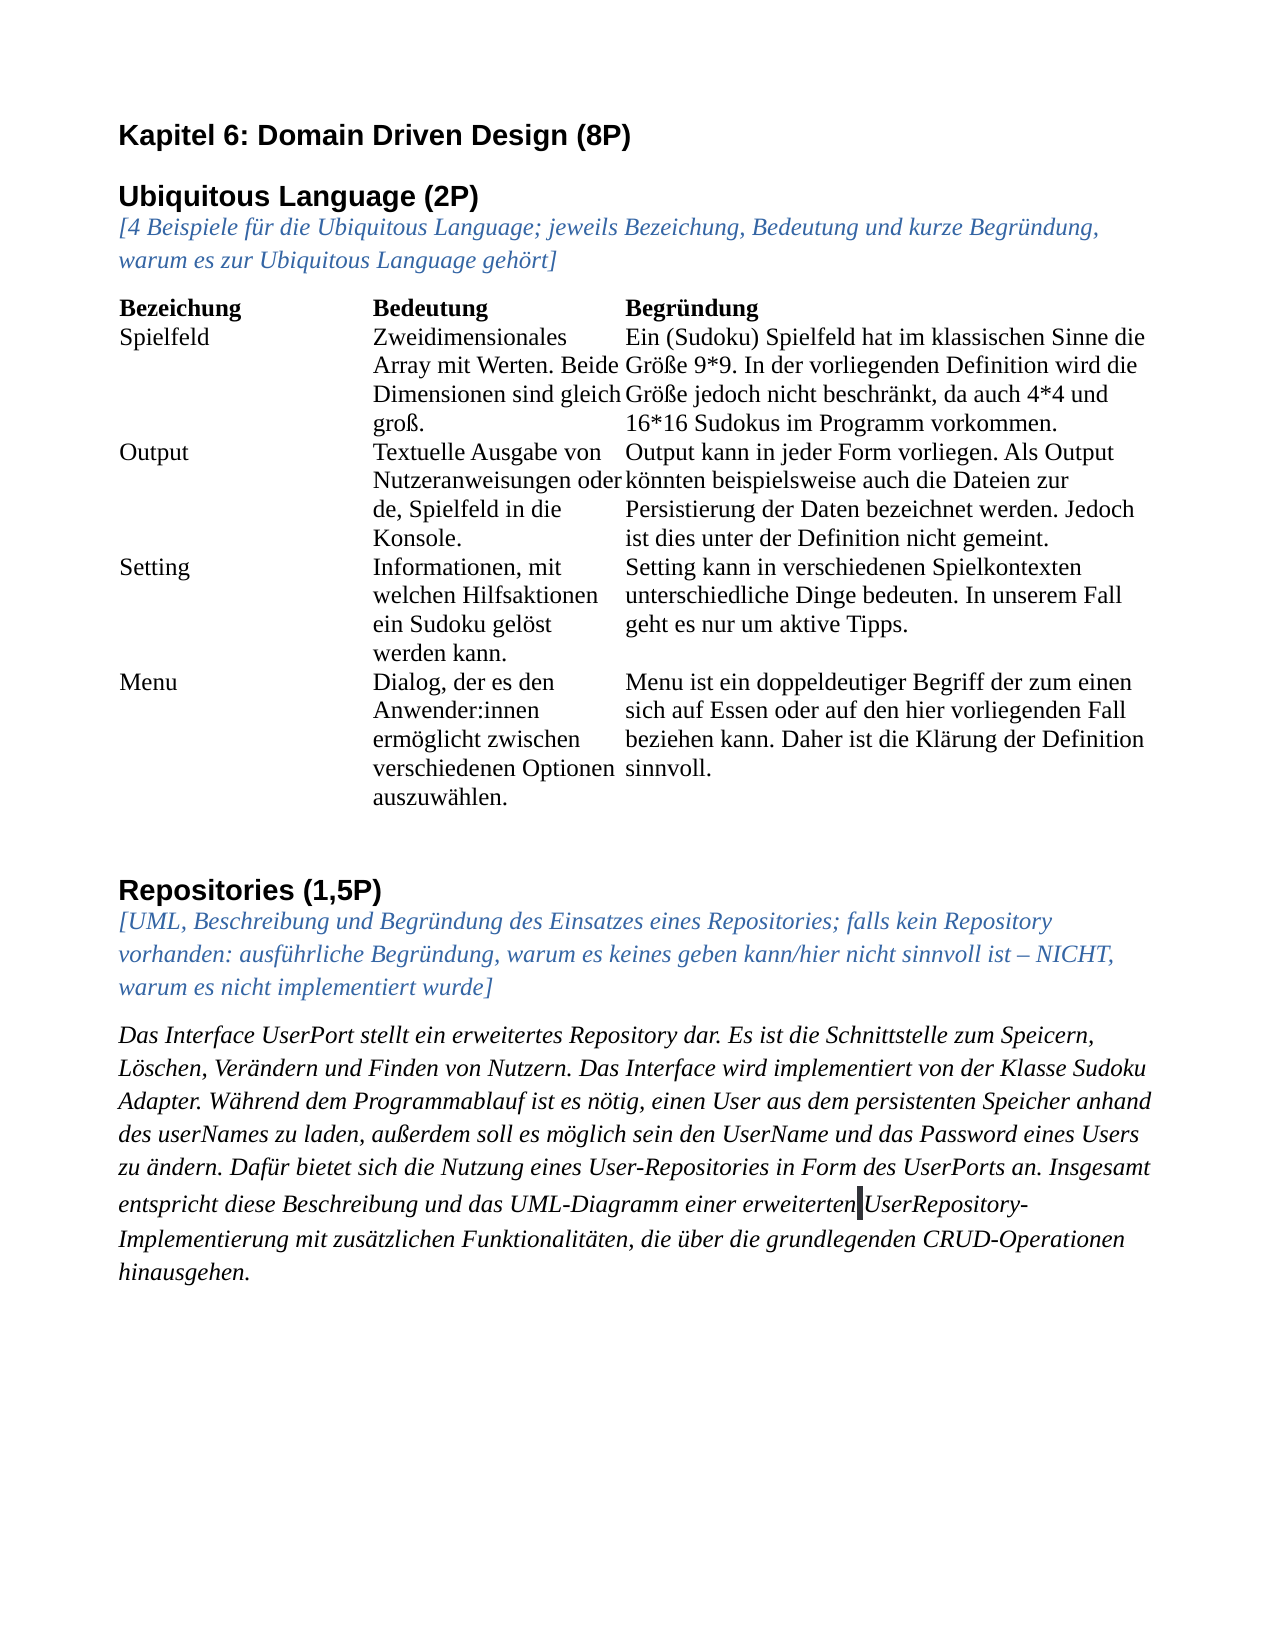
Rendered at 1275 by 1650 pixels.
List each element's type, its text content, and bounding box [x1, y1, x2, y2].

table_header Bedeutung [372, 293, 624, 322]
table_cell Spielfeld [118, 322, 372, 437]
table_cell Menu ist ein doppeldeutiger Begriff der zum einen sich auf Essen oder auf den hier vorliegenden Fall beziehen kann. Daher ist die Klärung der Definition sinnvoll. [624, 667, 1157, 810]
table_cell Menu [118, 667, 372, 810]
table_cell Informationen, mit welchen Hilfsaktionen ein Sudoku gelöst werden kann. [372, 552, 624, 667]
table_cell Dialog, der es den Anwender:innen ermöglicht zwischen verschiedenen Optionen auszuwählen. [372, 667, 624, 810]
table_cell Ein (Sudoku) Spielfeld hat im klassischen Sinne die Größe 9*9. In der vorliegenden Definition wird die Größe jedoch nicht beschränkt, da auch 4*4 und 16*16 Sudokus im Programm vorkommen. [624, 322, 1157, 437]
subtitle Kapitel 6: Domain Driven Design (8P) [118, 118, 1157, 152]
table_cell Setting [118, 552, 372, 667]
subtitle Ubiquitous Language (2P) [118, 179, 1157, 212]
table_cell Textuelle Ausgabe von Nutzeranweisungen oder de, Spielfeld in die Konsole. [372, 437, 624, 552]
text [4 Beispiele für die Ubiquitous Language; jeweils Bezeichung, Bedeutung und kurze Begründung, warum es zur Ubiquitous Language gehört] [118, 212, 1157, 274]
text [UML, Beschreibung und Begründung des Einsatzes eines Repositories; falls kein Repository vorhanden: ausführliche Begründung, warum es keines geben kann/hier nicht sinnvoll ist – NICHT, warum es nicht implementiert wurde] [118, 906, 1157, 1001]
table_cell Output [118, 437, 372, 552]
table_cell Output kann in jeder Form vorliegen. Als Output könnten beispielsweise auch die Dateien zur Persistierung der Daten bezeichnet werden. Jedoch ist dies unter der Definition nicht gemeint. [624, 437, 1157, 552]
table_cell Setting kann in verschiedenen Spielkontexten unterschiedliche Dinge bedeuten. In unserem Fall geht es nur um aktive Tipps. [624, 552, 1157, 667]
table_header Bezeichung [118, 293, 372, 322]
subtitle Repositories (1,5P) [118, 873, 1157, 906]
table_cell Zweidimensionales Array mit Werten. Beide Dimensionen sind gleich groß. [372, 322, 624, 437]
table_header Begründung [624, 293, 1157, 322]
text Das Interface UserPort stellt ein erweitertes Repository dar. Es ist die Schnittstelle zum Speicern, Löschen, Verändern und Finden von Nutzern. Das Interface wird implementiert von der Klasse Sudoku Adapter. Während dem Programmablauf ist es nötig, einen User aus dem persistenten Speicher anhand des userNames zu laden, außerdem soll es möglich sein den UserName und das Password eines Users zu ändern. Dafür bietet sich die Nutzung eines User-Repositories in Form des UserPorts an. Insgesamt entspricht diese Beschreibung und das UML-Diagramm einer erweiterten UserRepository-Implementierung mit zusätzlichen Funktionalitäten, die über die grundlegenden CRUD-Operationen hinausgehen. [118, 1020, 1157, 1286]
